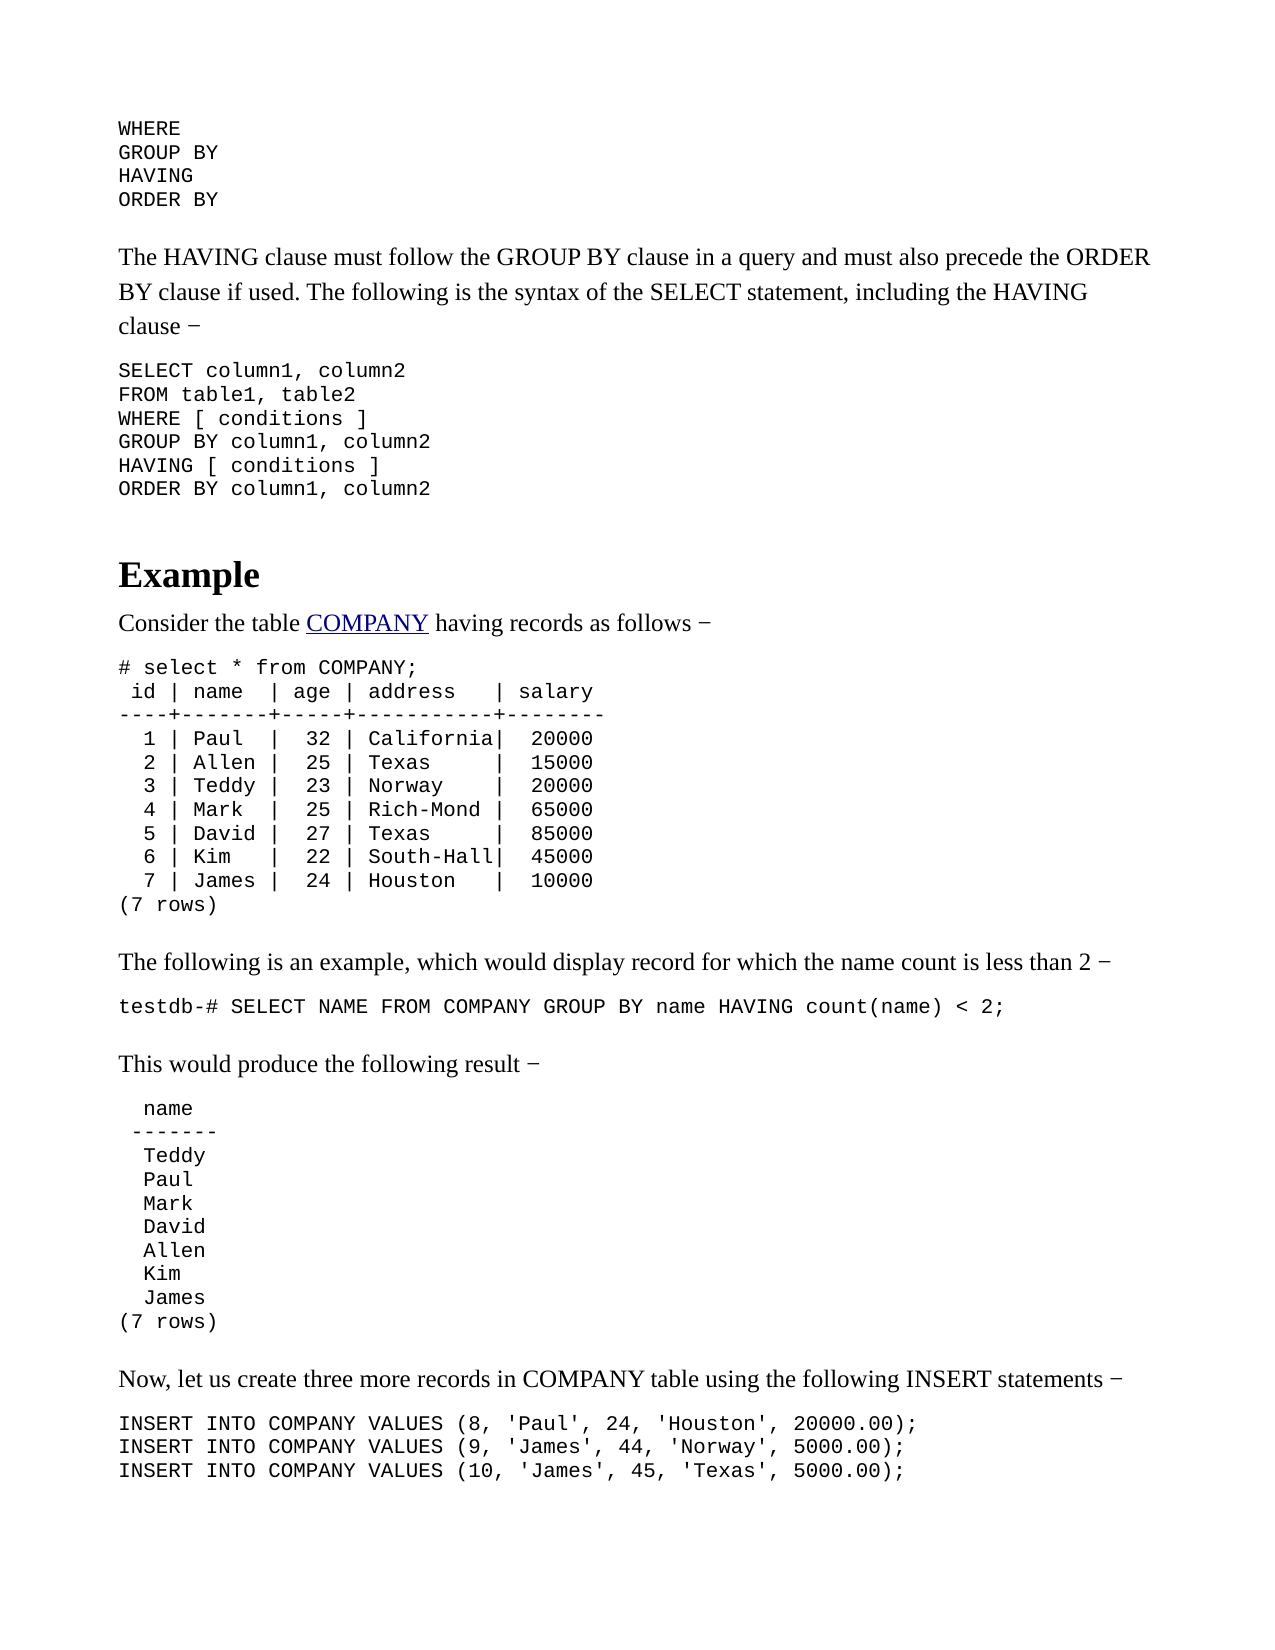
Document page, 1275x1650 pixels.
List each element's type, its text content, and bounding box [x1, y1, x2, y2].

text Kim [118, 1263, 1157, 1287]
text HAVING [ conditions ] [118, 455, 1157, 478]
text (7 rows) [118, 1311, 1157, 1334]
text David [118, 1216, 1157, 1240]
text ----+-------+-----+-----------+-------- [118, 704, 1157, 728]
text testdb-# SELECT NAME FROM COMPANY GROUP BY name HAVING count(name) < 2; [118, 996, 1157, 1019]
text name [118, 1098, 1157, 1122]
text id | name | age | address | salary [118, 681, 1157, 704]
text INSERT INTO COMPANY VALUES (10, 'James', 45, 'Texas', 5000.00); [118, 1460, 1157, 1484]
text GROUP BY column1, column2 [118, 431, 1157, 455]
text Teddy [118, 1145, 1157, 1169]
text Mark [118, 1192, 1157, 1216]
text 4 | Mark | 25 | Rich-Mond | 65000 [118, 799, 1157, 823]
text ------- [118, 1122, 1157, 1145]
text Allen [118, 1240, 1157, 1263]
text This would produce the following result − [118, 1049, 1157, 1078]
text HAVING [118, 165, 1157, 189]
text GROUP BY [118, 142, 1157, 165]
text ORDER BY column1, column2 [118, 478, 1157, 502]
text Paul [118, 1169, 1157, 1192]
text The HAVING clause must follow the GROUP BY clause in a query and must also precede the ORDER BY clause if used. The following is the syntax of the SELECT statement, including the HAVING clause − [118, 242, 1157, 340]
text # select * from COMPANY; [118, 657, 1157, 681]
text WHERE [118, 118, 1157, 142]
text SELECT column1, column2 [118, 360, 1157, 384]
text Now, let us create three more records in COMPANY table using the following INSERT statements − [118, 1364, 1157, 1393]
text (7 rows) [118, 893, 1157, 917]
text The following is an example, which would display record for which the name count is less than 2 − [118, 947, 1157, 975]
text 7 | James | 24 | Houston | 10000 [118, 870, 1157, 893]
text INSERT INTO COMPANY VALUES (8, 'Paul', 24, 'Houston', 20000.00); [118, 1413, 1157, 1437]
text 6 | Kim | 22 | South-Hall| 45000 [118, 846, 1157, 870]
text 2 | Allen | 25 | Texas | 15000 [118, 752, 1157, 775]
text Consider the table COMPANY having records as follows − [118, 608, 1157, 637]
subtitle Example [118, 552, 1157, 596]
text James [118, 1287, 1157, 1311]
text 3 | Teddy | 23 | Norway | 20000 [118, 775, 1157, 799]
text WHERE [ conditions ] [118, 407, 1157, 431]
text 1 | Paul | 32 | California| 20000 [118, 728, 1157, 752]
text 5 | David | 27 | Texas | 85000 [118, 823, 1157, 846]
text ORDER BY [118, 189, 1157, 213]
text FROM table1, table2 [118, 384, 1157, 407]
text INSERT INTO COMPANY VALUES (9, 'James', 44, 'Norway', 5000.00); [118, 1437, 1157, 1460]
